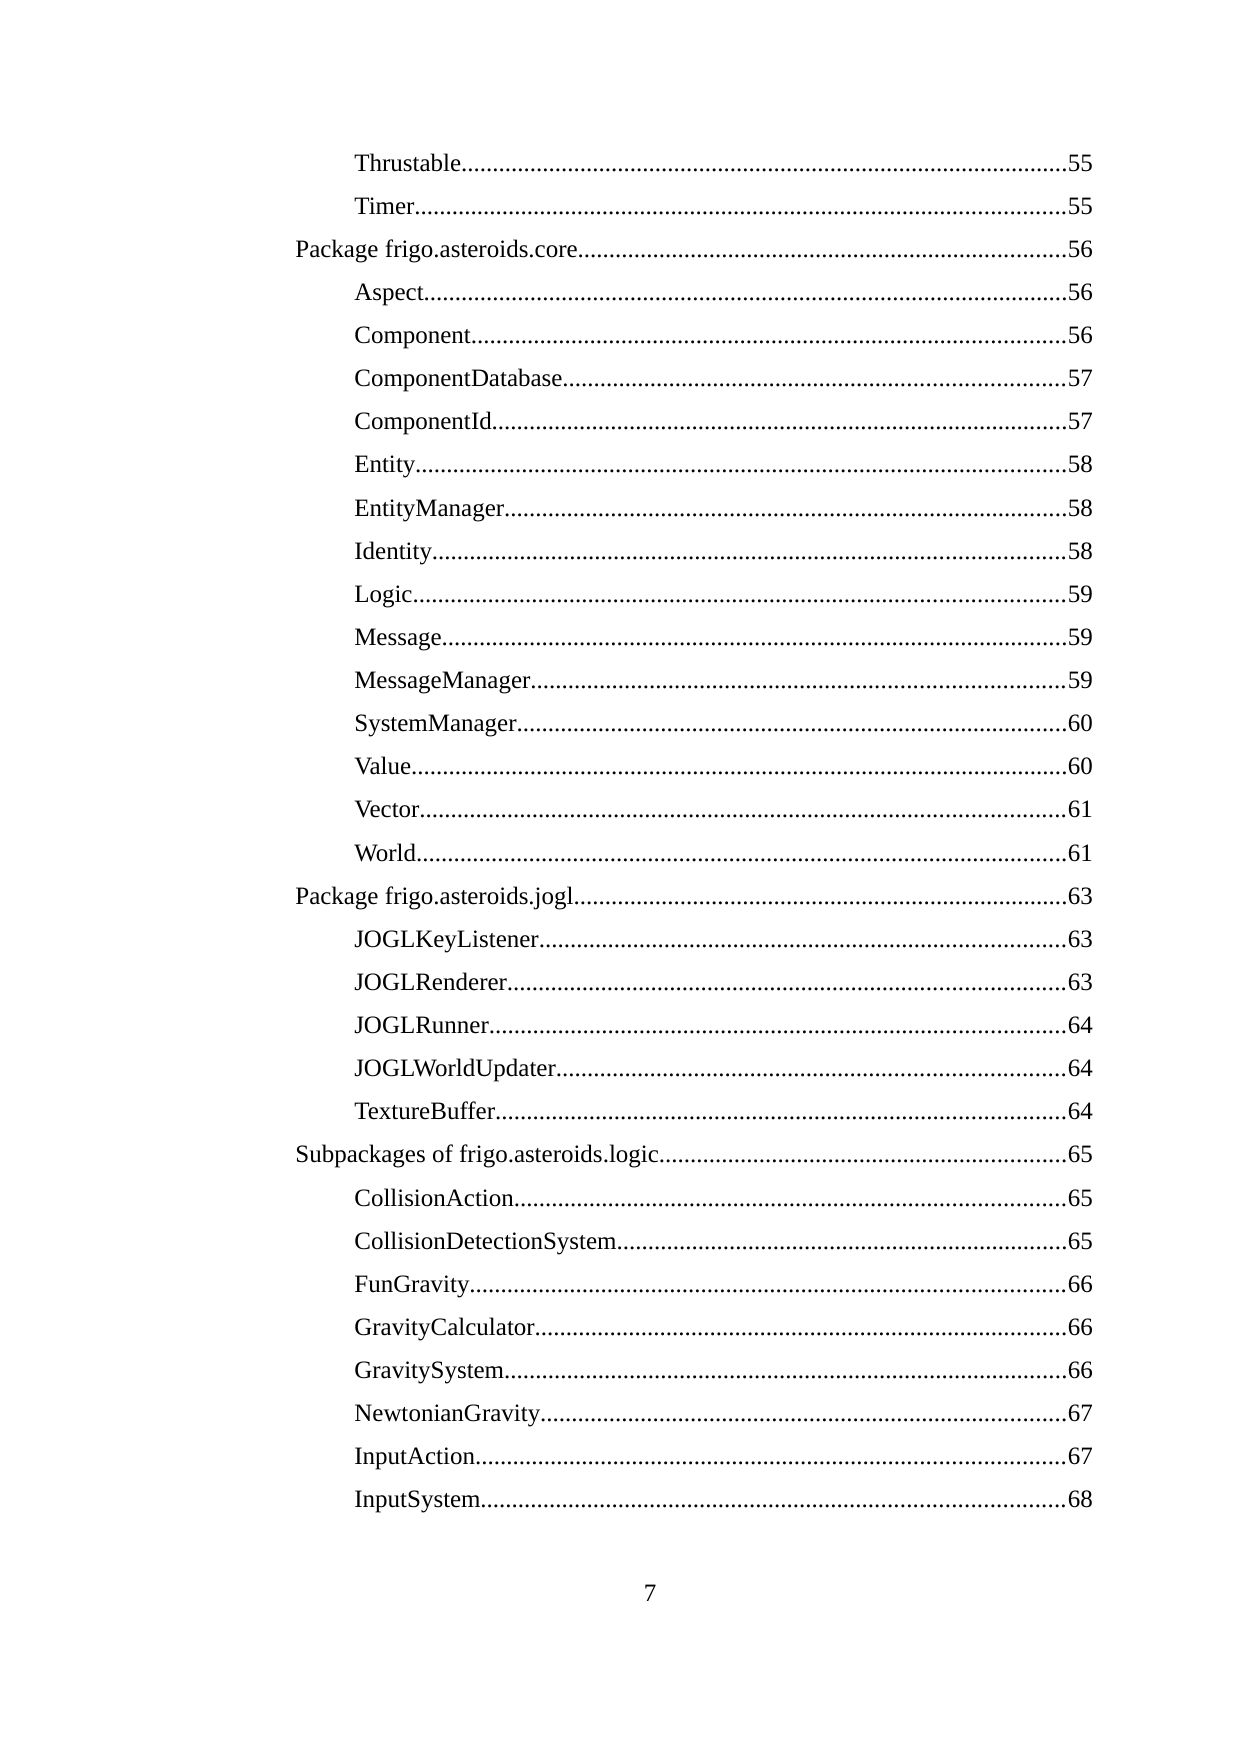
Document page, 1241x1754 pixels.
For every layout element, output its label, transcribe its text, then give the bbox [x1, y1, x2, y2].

text Identity 58 [354, 536, 1093, 564]
text ComponentDatabase 57 [354, 363, 1093, 392]
text SystemManager 60 [354, 708, 1093, 737]
text Thrustable 55 [354, 148, 1093, 176]
text JOGLRunner 64 [354, 1010, 1093, 1039]
text Entity 58 [354, 449, 1093, 478]
text World 61 [354, 838, 1093, 866]
text TextureBuffer 64 [354, 1096, 1093, 1125]
text GravityCalculator 66 [354, 1312, 1093, 1341]
text CollisionAction 65 [354, 1183, 1093, 1211]
text ComponentId 57 [354, 406, 1093, 435]
text JOGLKeyListener 63 [354, 924, 1093, 953]
text Message 59 [354, 622, 1093, 651]
text InputAction 67 [354, 1441, 1093, 1470]
text Package frigo.asteroids.core 56 [295, 234, 1093, 263]
text Subpackages of frigo.asteroids.logic 65 [295, 1139, 1093, 1168]
text MessageManager 59 [354, 665, 1093, 694]
text JOGLRenderer 63 [354, 967, 1093, 996]
text EntityManager 58 [354, 493, 1093, 521]
text Package frigo.asteroids.jogl 63 [295, 881, 1093, 909]
text Logic 59 [354, 579, 1093, 608]
text CollisionDetectionSystem 65 [354, 1226, 1093, 1254]
text NewtonianGravity 67 [354, 1398, 1093, 1427]
text GravitySystem 66 [354, 1355, 1093, 1384]
text JOGLWorldUpdater 64 [354, 1053, 1093, 1082]
text Vector 61 [354, 794, 1093, 823]
text InputSystem 68 [354, 1484, 1093, 1513]
text FunGravity 66 [354, 1269, 1093, 1298]
text Component 56 [354, 320, 1093, 349]
text Timer 55 [354, 191, 1093, 219]
text Aspect 56 [354, 277, 1093, 306]
text Value 60 [354, 751, 1093, 780]
